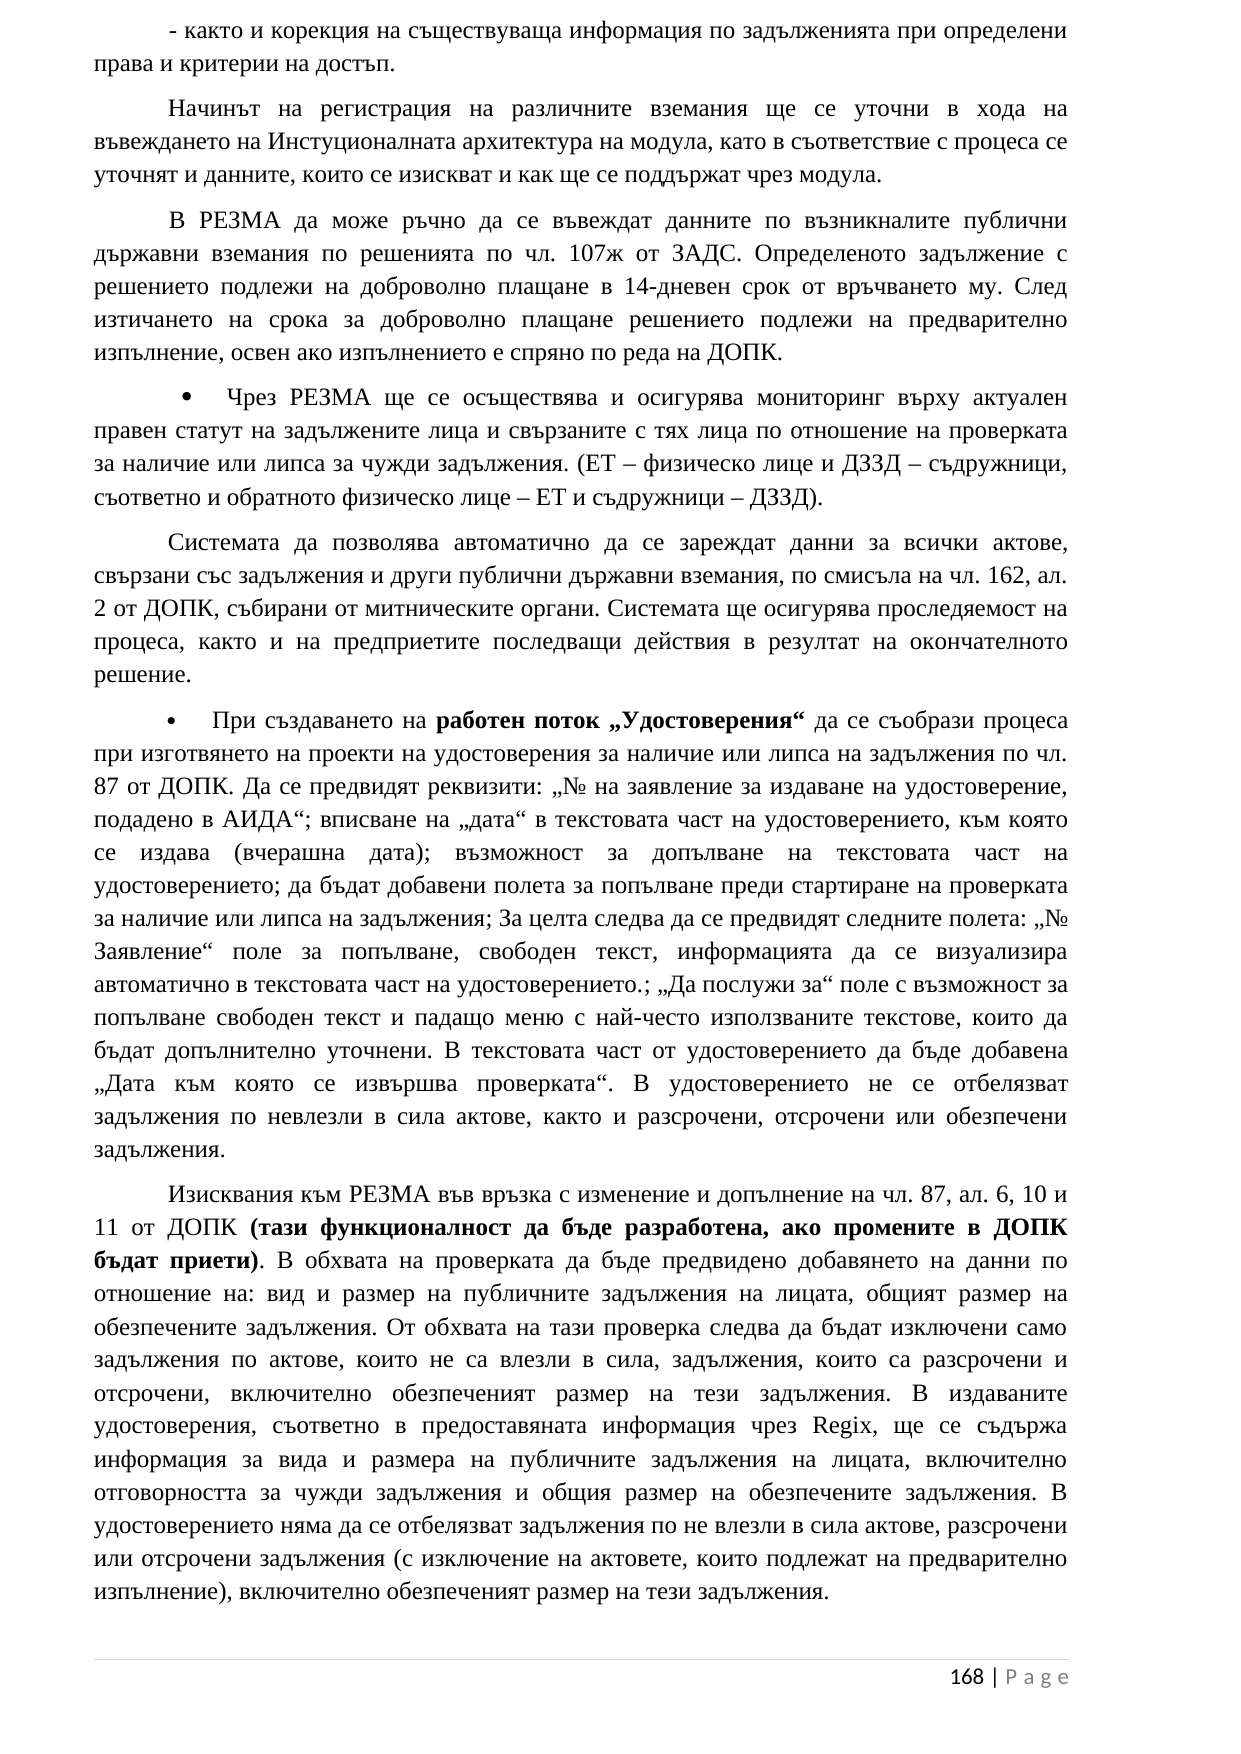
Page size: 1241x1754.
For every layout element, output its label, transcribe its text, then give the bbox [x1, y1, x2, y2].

list Начинът на регистрация на различните вземания ще се уточни в хода на въвеждането на Инстуционалната архитектура на модула, като в съответствие с процеса се уточнят и данните, които се изискват и как ще се поддържат чрез модула. [94, 93, 1069, 188]
text - както и корекция на съществуваща информация по задълженията при определени права и критерии на достъп. [94, 15, 1069, 77]
list Чрез РЕЗМА ще се осъществява и осигурява мониторинг върху актуален правен статут на задължените лица и свързаните с тях лица по отношение на проверката за наличие или липса за чужди задължения. (ЕТ – физическо лице и ДЗЗД – съдружници, съответно и обратното физическо лице – ЕТ и съдружници – ДЗЗД). [94, 382, 1069, 510]
text Системата да позволява автоматично да се зареждат данни за всички актове, свързани със задължения и други публични държавни вземания, по смисъла на чл. 162, ал. 2 от ДОПК, събирани от митническите органи. Системата ще осигурява проследяемост на процеса, както и на предприетите последващи действия в резултат на окончателното решение. [94, 527, 1069, 688]
text В РЕЗМА да може ръчно да се въвеждат данните по възникналите публични държавни вземания по решенията по чл. 107ж от ЗАДС. Определеното задължение с решението подлежи на доброволно плащане в 14-дневен срок от връчването му. След изтичането на срока за доброволно плащане решението подлежи на предварително изпълнение, освен ако изпълнението е спряно по реда на ДОПК. [94, 205, 1069, 366]
text Изисквания към РЕЗМА във връзка с изменение и допълнение на чл. 87, ал. 6, 10 и 11 от ДОПК (тази функционалност да бъде разработена, ако промените в ДОПК бъдат приети). В обхвата на проверката да бъде предвидено добавянето на данни по отношение на: вид и размер на публичните задължения на лицата, общият размер на обезпечените задължения. От обхвата на тази проверка следва да бъдат изключени само задължения по актове, които не са влезли в сила, задължения, които са разсрочени и отсрочени, включително обезпеченият размер на тези задължения. В издаваните удостоверения, съответно в предоставяната информация чрез Regix, ще се съдържа информация за вида и размера на публичните задължения на лицата, включително отговорността за чужди задължения и общия размер на обезпечените задължения. В удостоверението няма да се отбелязват задължения по не влезли в сила актове, разсрочени или отсрочени задължения (с изключение на актовете, които подлежат на предварително изпълнение), включително обезпеченият размер на тези задължения. [94, 1179, 1069, 1604]
list При създаването на работен поток „Удостоверения“ да се съобрази процеса при изготвянето на проекти на удостоверения за наличие или липса на задължения по чл. 87 от ДОПК. Да се предвидят реквизити: „№ на заявление за издаване на удостоверение, подадено в АИДА“; вписване на „дата“ в текстовата част на удостоверението, към която се издава (вчерашна дата); възможност за допълване на текстовата част на удостоверението; да бъдат добавени полета за попълване преди стартиране на проверката за наличие или липса на задължения; За целта следва да се предвидят следните полета: „№ Заявление“ поле за попълване, свободен текст, информацията да се визуализира автоматично в текстовата част на удостоверението.; „Да послужи за“ поле с възможност за попълване свободен текст и падащо меню с най-често използваните текстове, които да бъдат допълнително уточнени. В текстовата част от удостоверението да бъде добавена „Дата към която се извършва проверката“. В удостоверението не се отбелязват задължения по невлезли в сила актове, както и разсрочени, отсрочени или обезпечени задължения. [94, 705, 1069, 1163]
